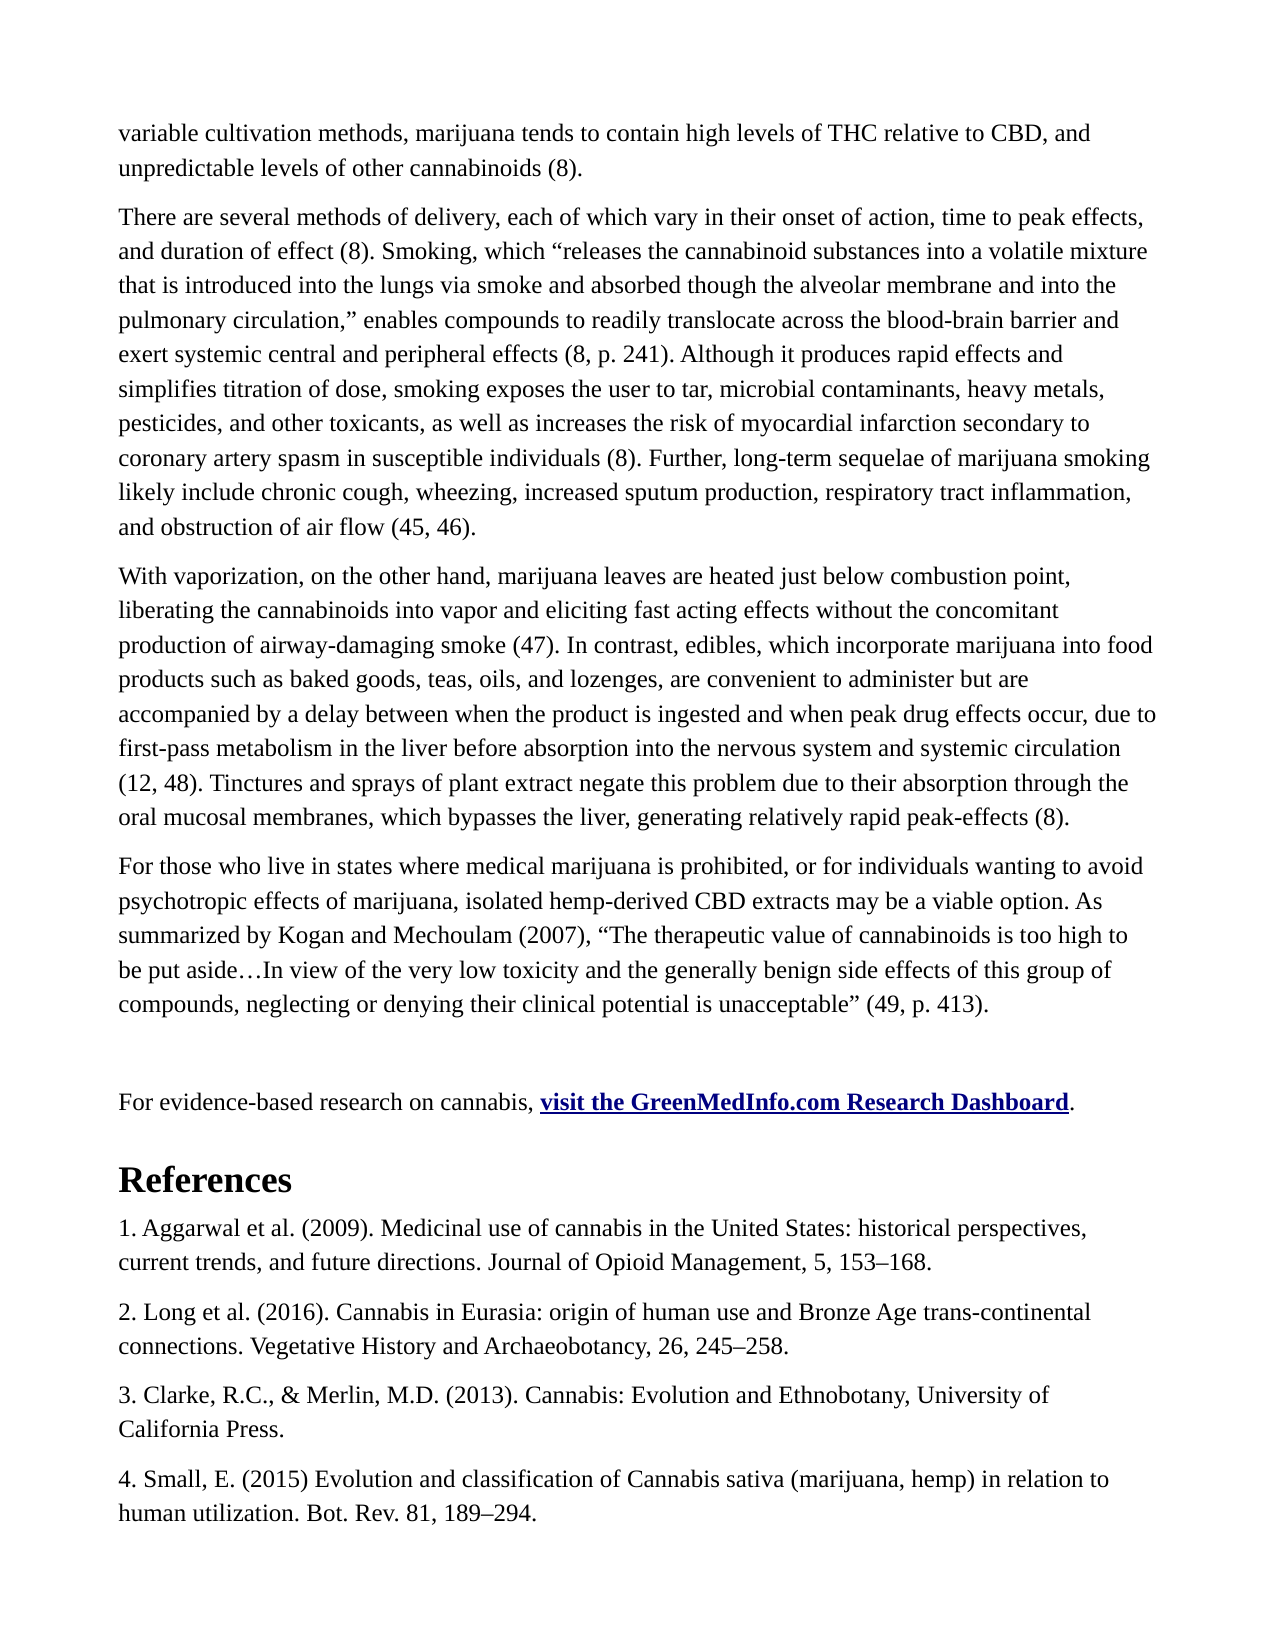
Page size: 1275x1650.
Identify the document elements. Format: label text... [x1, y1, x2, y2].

text 2. Long et al. (2016). Cannabis in Eurasia: origin of human use and Bronze Age trans-continental connections. Vegetative History and Archaeobotancy, 26, 245–258. [118, 1297, 1157, 1360]
text variable cultivation methods, marijuana tends to contain high levels of THC relative to CBD, and unpredictable levels of other cannabinoids (8). [118, 118, 1157, 181]
subtitle References [118, 1157, 1157, 1201]
text With vaporization, on the other hand, marijuana leaves are heated just below combustion point, liberating the cannabinoids into vapor and eliciting fast acting effects without the concomitant production of airway-damaging smoke (47). In contrast, edibles, which incorporate marijuana into food products such as baked goods, teas, oils, and lozenges, are convenient to administer but are accompanied by a delay between when the product is ingested and when peak drug effects occur, due to first-pass metabolism in the liver before absorption into the nervous system and systemic circulation (12, 48). Tinctures and sprays of plant extract negate this problem due to their absorption through the oral mucosal membranes, which bypasses the liver, generating relatively rapid peak-effects (8). [118, 561, 1157, 831]
text There are several methods of delivery, each of which vary in their onset of action, time to peak effects, and duration of effect (8). Smoking, which “releases the cannabinoid substances into a volatile mixture that is introduced into the lungs via smoke and absorbed though the alveolar membrane and into the pulmonary circulation,” enables compounds to readily translocate across the blood-brain barrier and exert systemic central and peripheral effects (8, p. 241). Although it produces rapid effects and simplifies titration of dose, smoking exposes the user to tar, microbial contaminants, heavy metals, pesticides, and other toxicants, as well as increases the risk of myocardial infarction secondary to coronary artery spasm in susceptible individuals (8). Further, long-term sequelae of marijuana smoking likely include chronic cough, wheezing, increased sputum production, respiratory tract inflammation, and obstruction of air flow (45, 46). [118, 202, 1157, 541]
text 3. Clarke, R.C., & Merlin, M.D. (2013). Cannabis: Evolution and Ethnobotany, University of California Press. [118, 1380, 1157, 1443]
text For evidence-based research on cannabis, visit the GreenMedInfo.com Research Dashboard. [118, 1087, 1157, 1116]
text 4. Small, E. (2015) Evolution and classification of Cannabis sativa (marijuana, hemp) in relation to human utilization. Bot. Rev. 81, 189–294. [118, 1464, 1157, 1527]
text 1. Aggarwal et al. (2009). Medicinal use of cannabis in the United States: historical perspectives, current trends, and future directions. Journal of Opioid Management, 5, 153–168. [118, 1213, 1157, 1276]
text For those who live in states where medical marijuana is prohibited, or for individuals wanting to avoid psychotropic effects of marijuana, isolated hemp-derived CBD extracts may be a viable option. As summarized by Kogan and Mechoulam (2007), “The therapeutic value of cannabinoids is too high to be put aside…In view of the very low toxicity and the generally benign side effects of this group of compounds, neglecting or denying their clinical potential is unacceptable” (49, p. 413). [118, 851, 1157, 1018]
